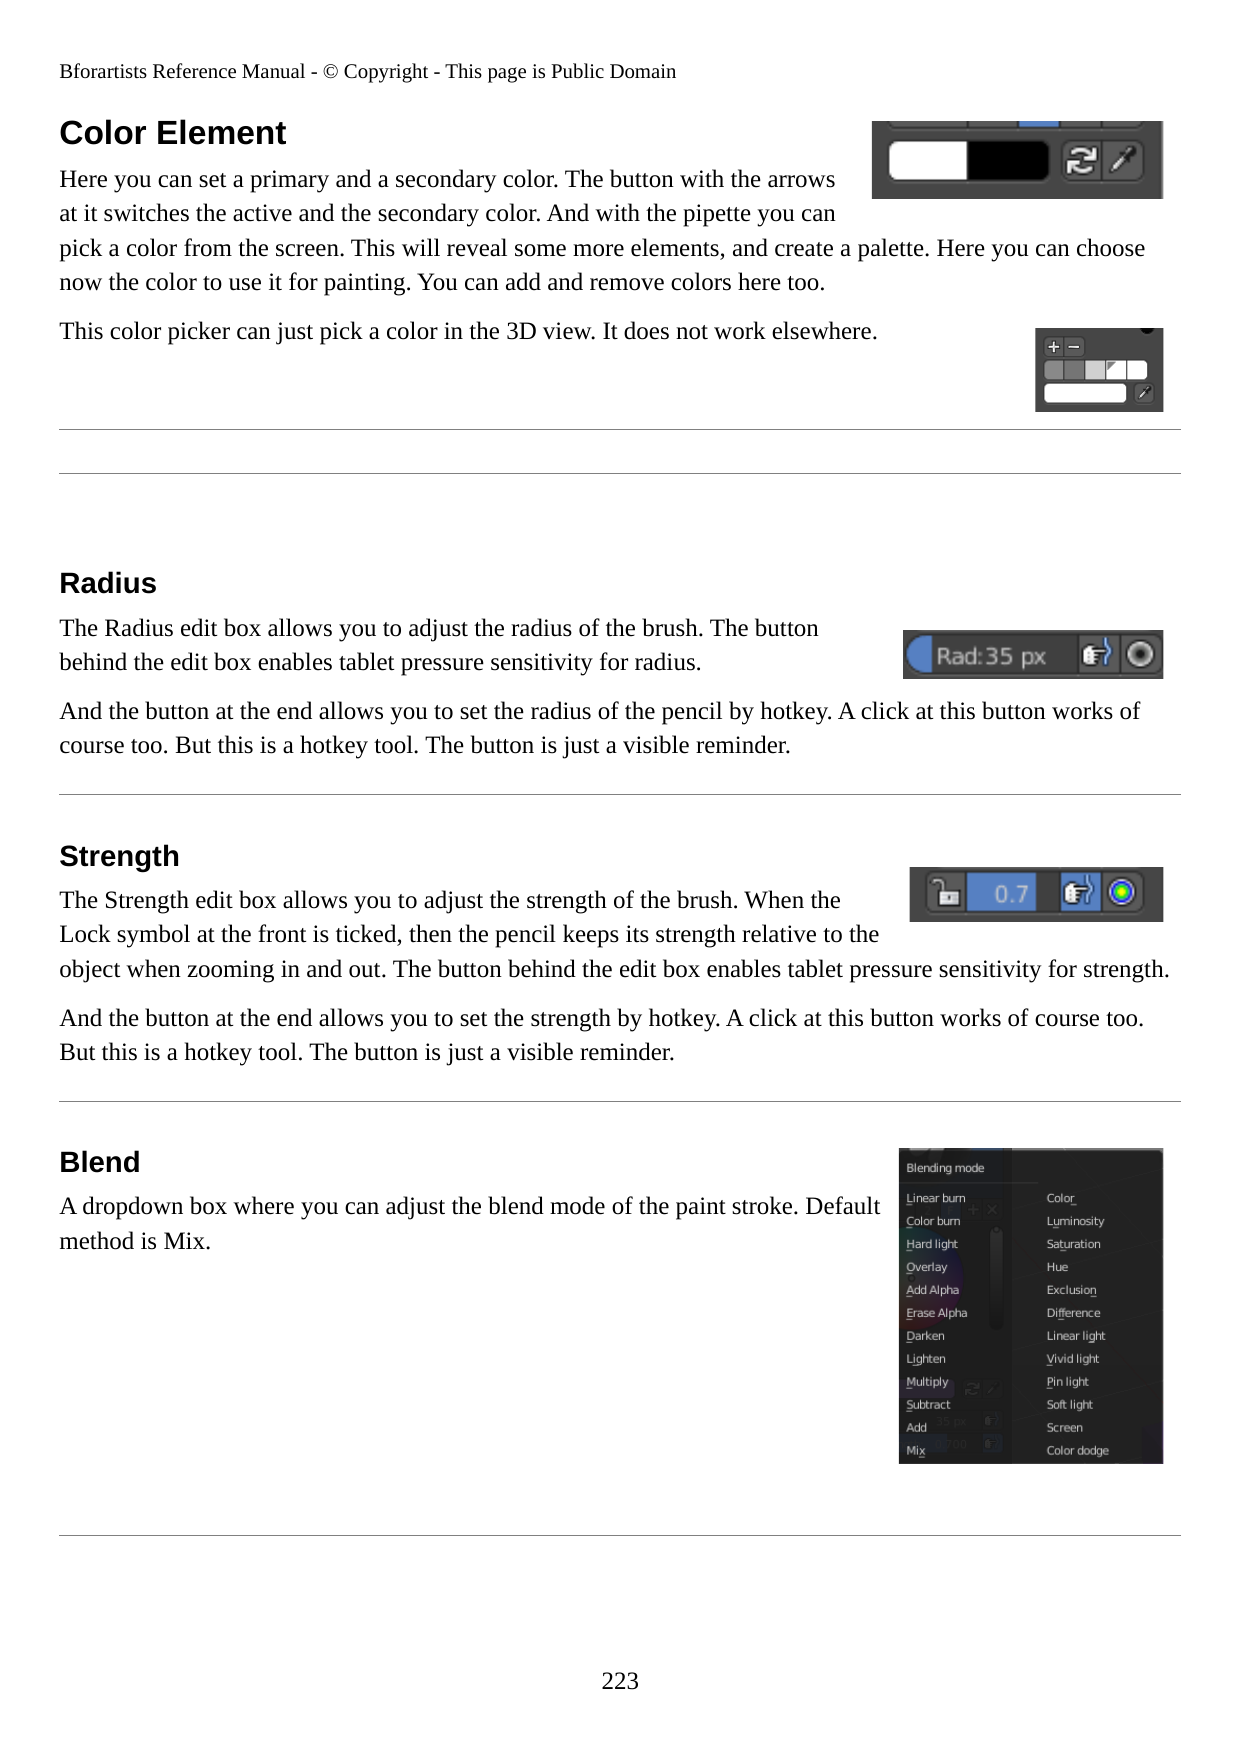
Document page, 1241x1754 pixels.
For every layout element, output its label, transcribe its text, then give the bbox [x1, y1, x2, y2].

subtitle Blend [59, 1145, 1181, 1179]
text A dropdown box where you can adjust the blend mode of the paint stroke. Default method is Mix. [59, 1191, 898, 1254]
text This color picker can just pick a color in the 3D view. It does not work elsewhere. [59, 316, 1181, 345]
picture [909, 867, 1164, 922]
picture [898, 1148, 1164, 1464]
text The Strength edit box allows you to adjust the strength of the brush. When the Lock symbol at the front is ticked, then the pencil keeps its strength relative to the object when zooming in and out. The button behind the edit box enables tablet pressure sensitivity for strength. [59, 885, 1181, 982]
picture [903, 630, 1164, 679]
text The Radius edit box allows you to adjust the radius of the brush. The button behind the edit box enables tablet pressure sensitivity for radius. [59, 613, 1181, 676]
text And the button at the end allows you to set the radius of the pencil by hotkey. A click at this button works of course too. But this is a hotkey tool. The button is just a visible reminder. [59, 696, 1181, 759]
subtitle Color Element [59, 113, 1181, 151]
picture [1035, 328, 1164, 412]
subtitle Radius [59, 566, 1181, 600]
text Here you can set a primary and a secondary color. The button with the arrows at it switches the active and the secondary color. And with the pipette you can pick a color from the screen. This will reveal some more elements, and create a palette. Here you can choose now the color to use it for painting. You can add and remove colors here too. [59, 164, 1181, 296]
text And the button at the end allows you to set the strength by hotkey. A click at this button works of course too. But this is a hotkey tool. The button is just a visible reminder. [59, 1003, 1181, 1066]
subtitle Strength [59, 838, 1181, 872]
picture [871, 121, 1164, 199]
